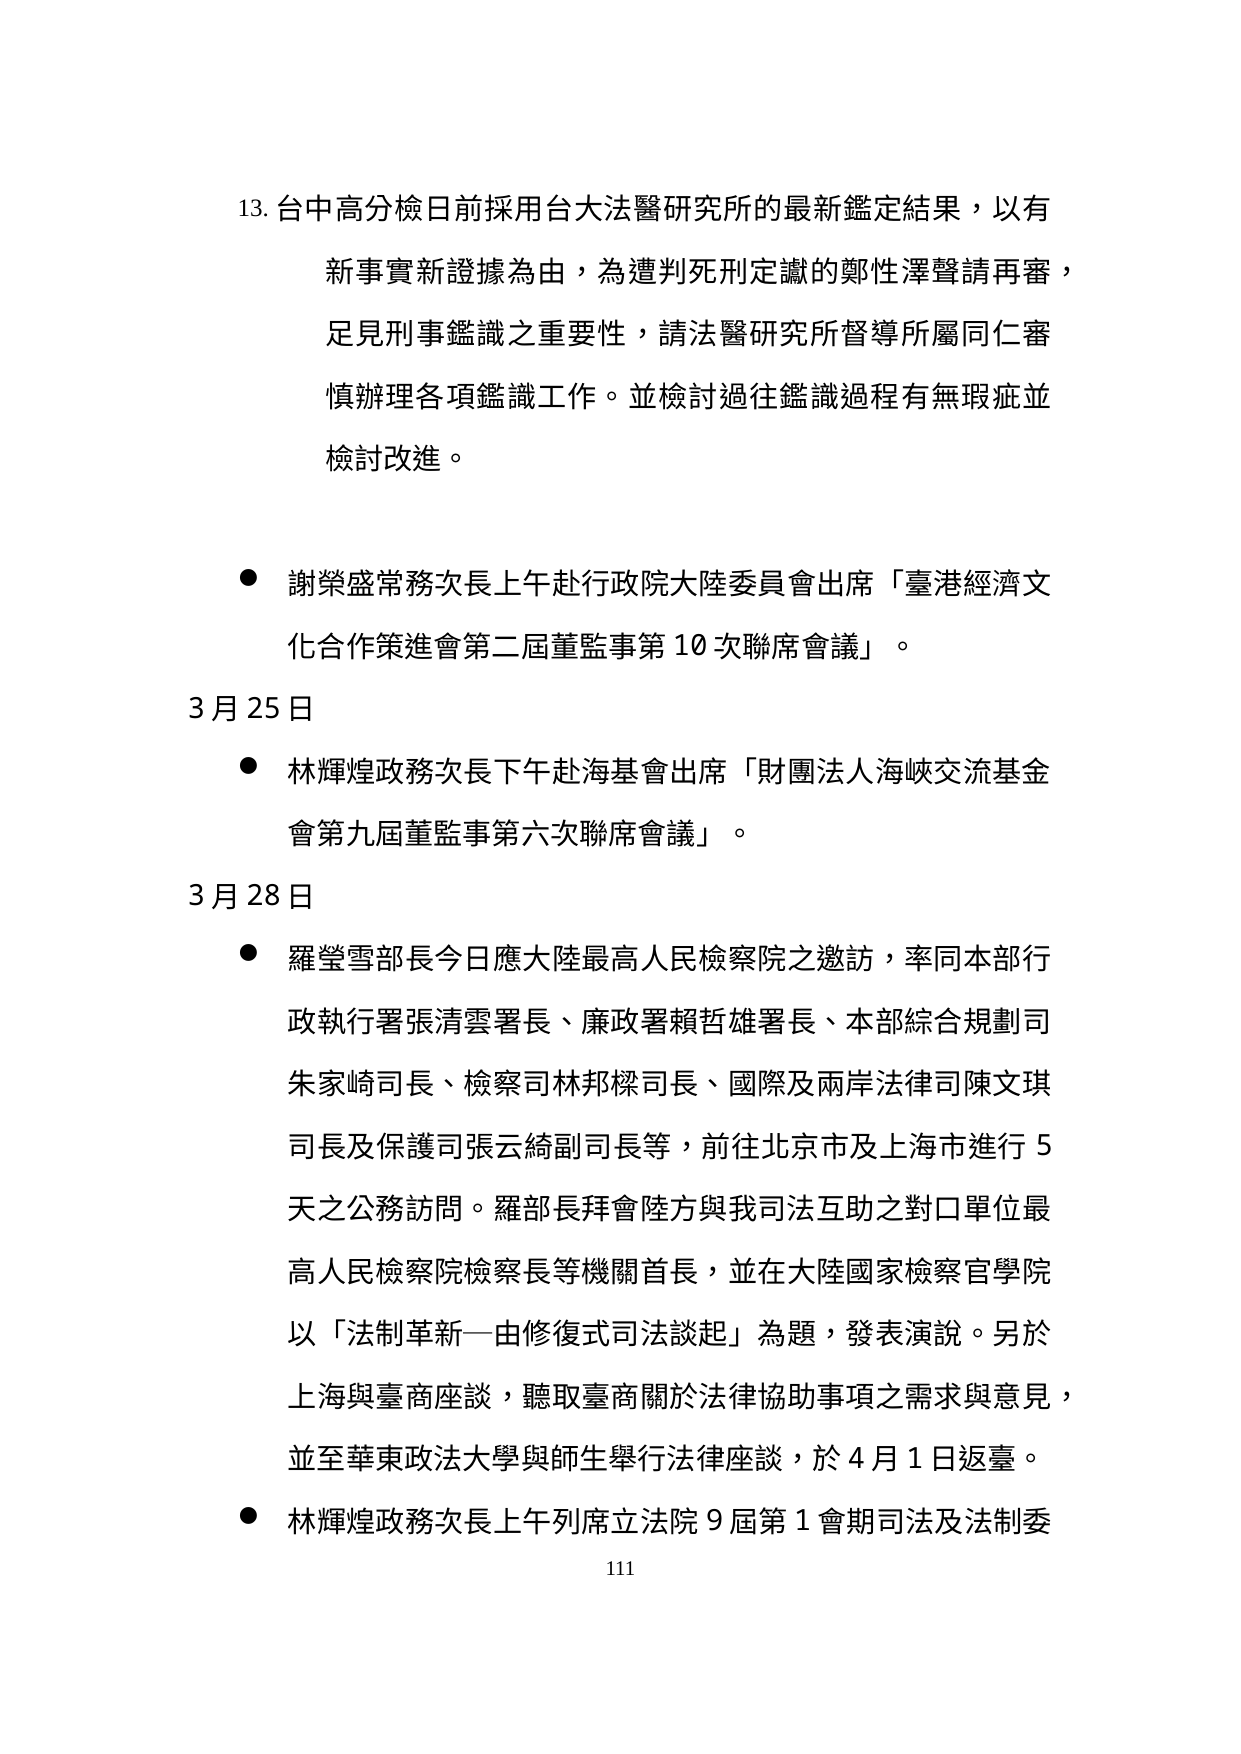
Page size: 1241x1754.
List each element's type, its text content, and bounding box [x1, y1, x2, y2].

list 謝榮盛常務次長上午赴行政院大陸委員會出席「臺港經濟文化合作策進會第二屆董監事第10次聯席會議」。 [237, 540, 1053, 665]
list 台中高分檢日前採用台大法醫研究所的最新鑑定結果，以有新事實新證據為由，為遭判死刑定讞的鄭性澤聲請再審，足見刑事鑑識之重要性，請法醫研究所督導所屬同仁審慎辦理各項鑑識工作。並檢討過往鑑識過程有無瑕疵並檢討改進。 [237, 165, 1053, 478]
list 林輝煌政務次長下午赴海基會出席「財團法人海峽交流基金會第九屆董監事第六次聯席會議」。 [237, 728, 1053, 853]
list 羅瑩雪部長今日應大陸最高人民檢察院之邀訪，率同本部行政執行署張清雲署長、廉政署賴哲雄署長、本部綜合規劃司朱家崎司長、檢察司林邦樑司長、國際及兩岸法律司陳文琪司長及保護司張云綺副司長等，前往北京市及上海市進行5天之公務訪問。羅部長拜會陸方與我司法互助之對口單位最高人民檢察院檢察長等機關首長，並在大陸國家檢察官學院以「法制革新─由修復式司法談起」為題，發表演說。另於上海與臺商座談，聽取臺商關於法律協助事項之需求與意見，並至華東政法大學與師生舉行法律座談，於4月1日返臺。 [237, 915, 1053, 1478]
text 3月28日 [187, 853, 1053, 915]
list 林輝煌政務次長上午列席立法院9屆第1會期司法及法制委 [237, 1478, 1053, 1540]
text 3月25日 [187, 665, 1053, 728]
